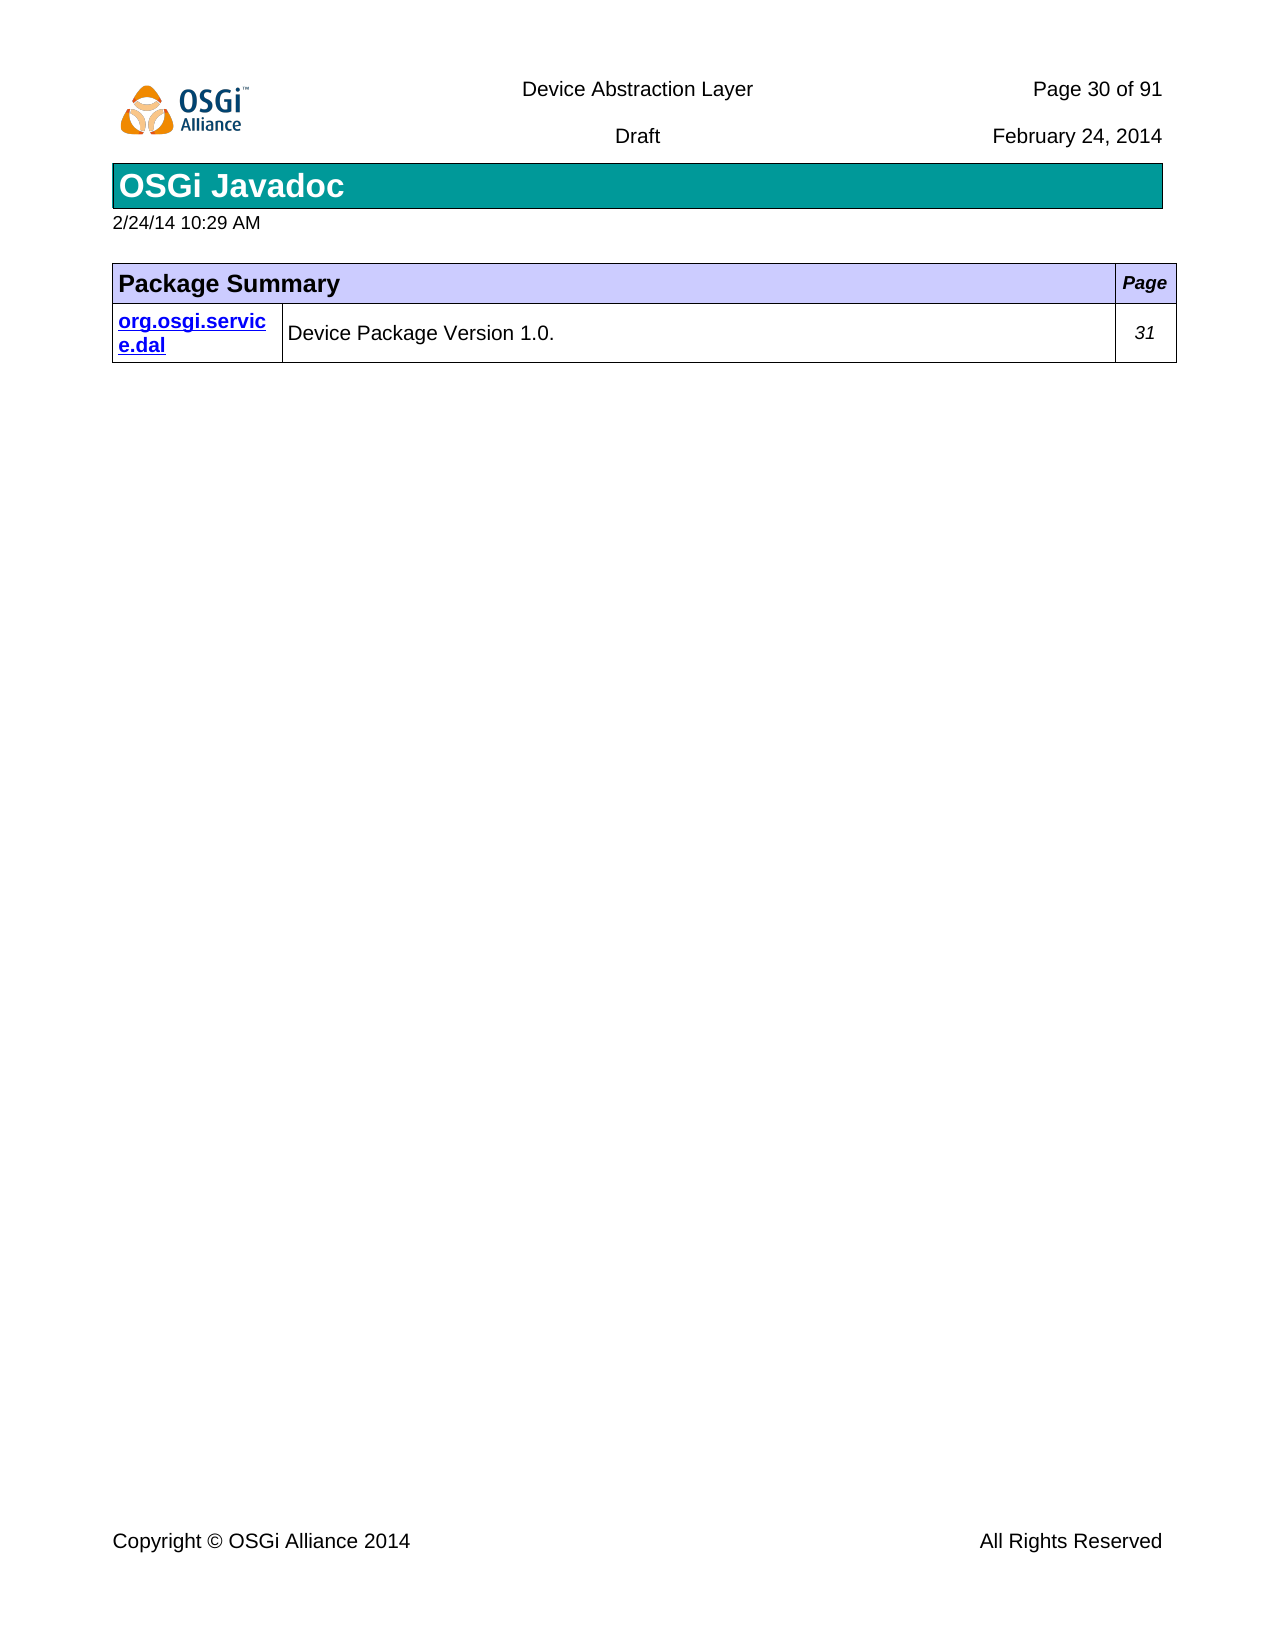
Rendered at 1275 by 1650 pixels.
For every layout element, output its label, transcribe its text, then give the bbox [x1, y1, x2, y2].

table_cell org.osgi.service.dal [113, 304, 282, 362]
text 2/24/14 10:29 AM [112, 212, 1162, 234]
table_cell Device Package Version 1.0. [283, 304, 1115, 362]
table_header Package Summary [113, 264, 1115, 303]
picture [113, 78, 257, 142]
table_header Page [1116, 264, 1176, 303]
subtitle OSGi Javadoc [114, 164, 1162, 208]
table_cell 31 [1116, 304, 1176, 362]
